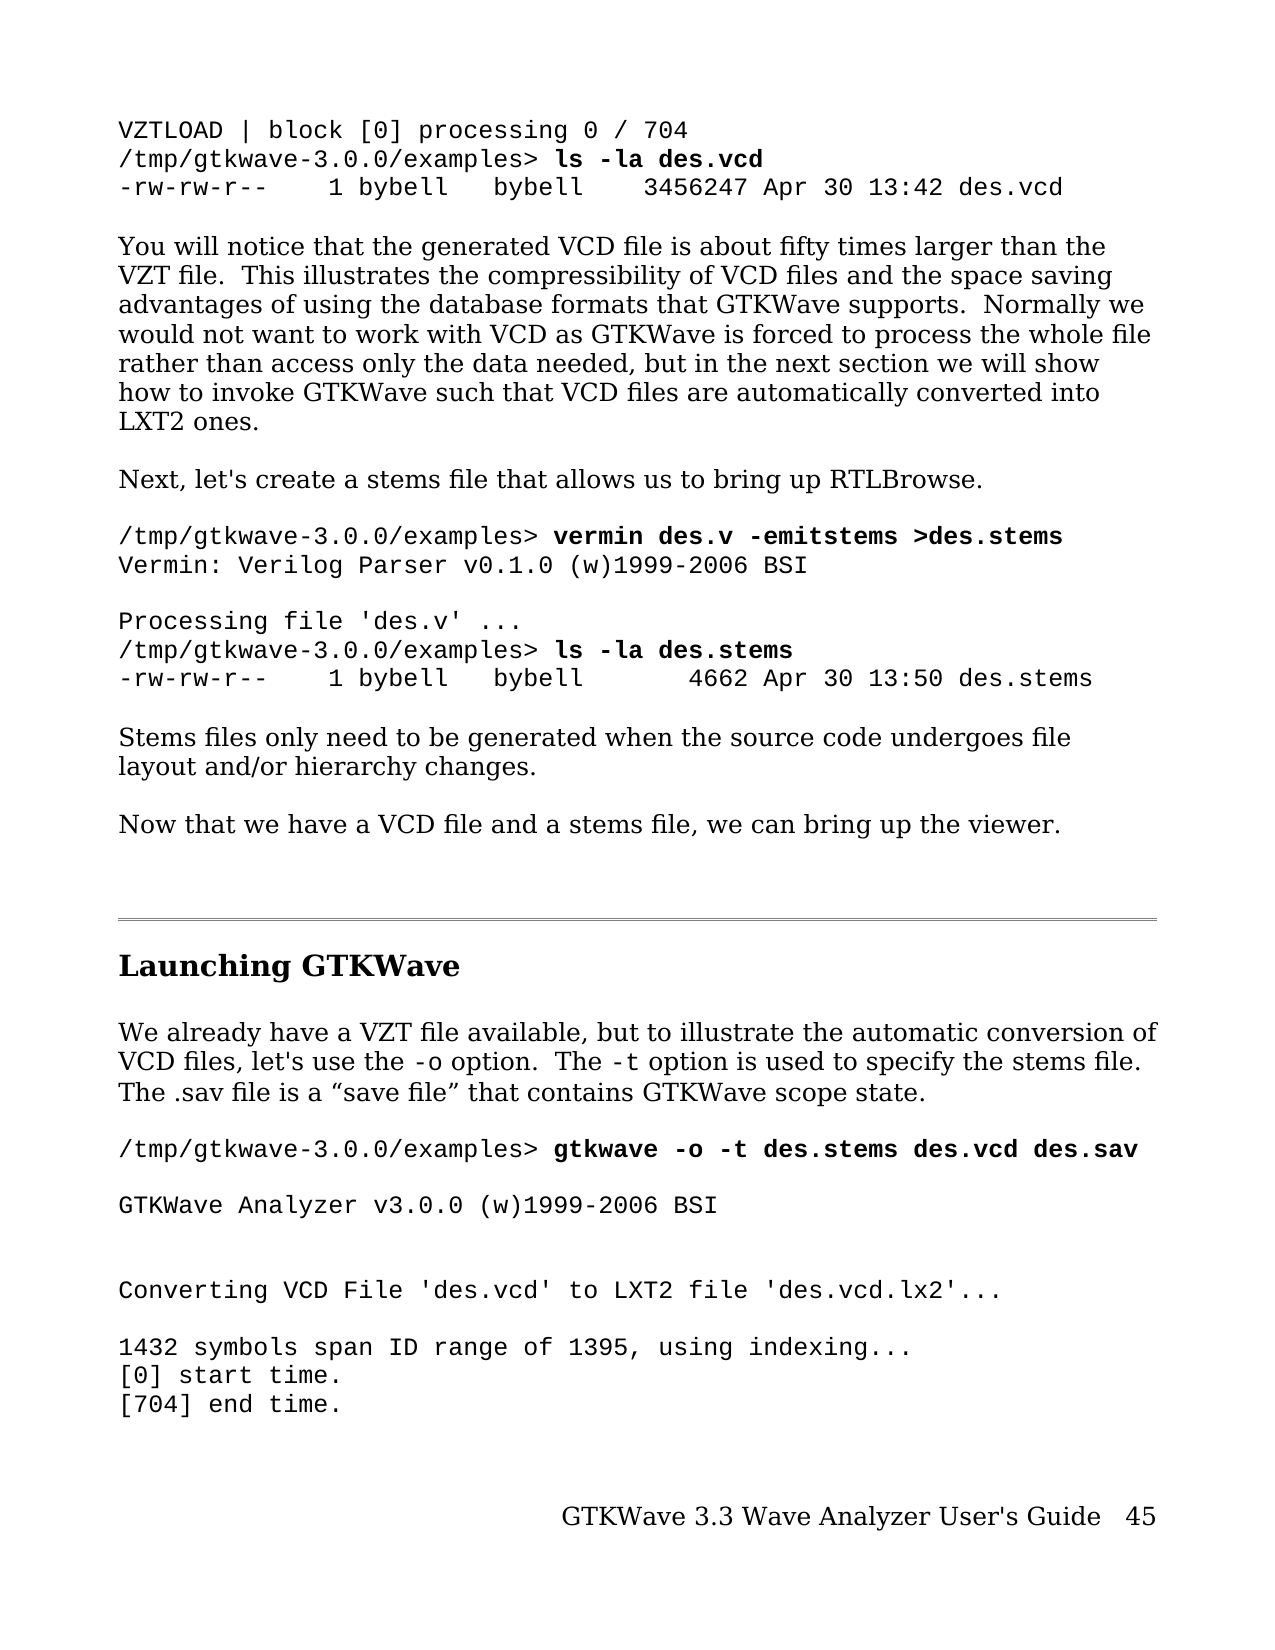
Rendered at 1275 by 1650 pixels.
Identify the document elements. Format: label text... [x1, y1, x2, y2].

text VZTLOAD | block [0] processing 0 / 704 [118, 118, 1157, 146]
text /tmp/gtkwave-3.0.0/examples> gtkwave -o -t des.stems des.vcd des.sav [118, 1136, 1157, 1164]
text Processing file 'des.v' ... [118, 609, 1157, 637]
text /tmp/gtkwave-3.0.0/examples> vermin des.v -emitstems >des.stems [118, 524, 1157, 552]
text Converting VCD File 'des.vcd' to LXT2 file 'des.vcd.lx2'... [118, 1278, 1157, 1306]
text GTKWave Analyzer v3.0.0 (w)1999-2006 BSI [118, 1193, 1157, 1221]
text Stems files only need to be generated when the source code undergoes file layout and/or hierarchy changes. [118, 723, 1157, 781]
text /tmp/gtkwave-3.0.0/examples> ls -la des.vcd [118, 146, 1157, 175]
text We already have a VZT file available, but to illustrate the automatic conversion of VCD files, let's use the -o option. The -t option is used to specify the stems file. The .sav file is a “save file” that contains GTKWave scope state. [118, 1018, 1157, 1107]
text [0] start time. [118, 1363, 1157, 1391]
text Launching GTKWave [118, 949, 1157, 984]
text /tmp/gtkwave-3.0.0/examples> ls -la des.stems [118, 637, 1157, 666]
text Now that we have a VCD file and a stems file, we can bring up the viewer. [118, 781, 1157, 840]
text -rw-rw-r-- 1 bybell bybell 4662 Apr 30 13:50 des.stems [118, 666, 1157, 694]
text [704] end time. [118, 1391, 1157, 1419]
text You will notice that the generated VCD file is about fifty times larger than the VZT file. This illustrates the compressibility of VCD files and the space saving advantages of using the database formats that GTKWave supports. Normally we would not want to work with VCD as GTKWave is forced to process the whole file rather than access only the data needed, but in the next section we will show how to invoke GTKWave such that VCD files are automatically converted into LXT2 ones. [118, 232, 1157, 436]
text Next, let's create a stems file that allows us to bring up RTLBrowse. [118, 466, 1157, 495]
text 1432 symbols span ID range of 1395, using indexing... [118, 1334, 1157, 1363]
text Vermin: Verilog Parser v0.1.0 (w)1999-2006 BSI [118, 552, 1157, 581]
text -rw-rw-r-- 1 bybell bybell 3456247 Apr 30 13:42 des.vcd [118, 175, 1157, 203]
